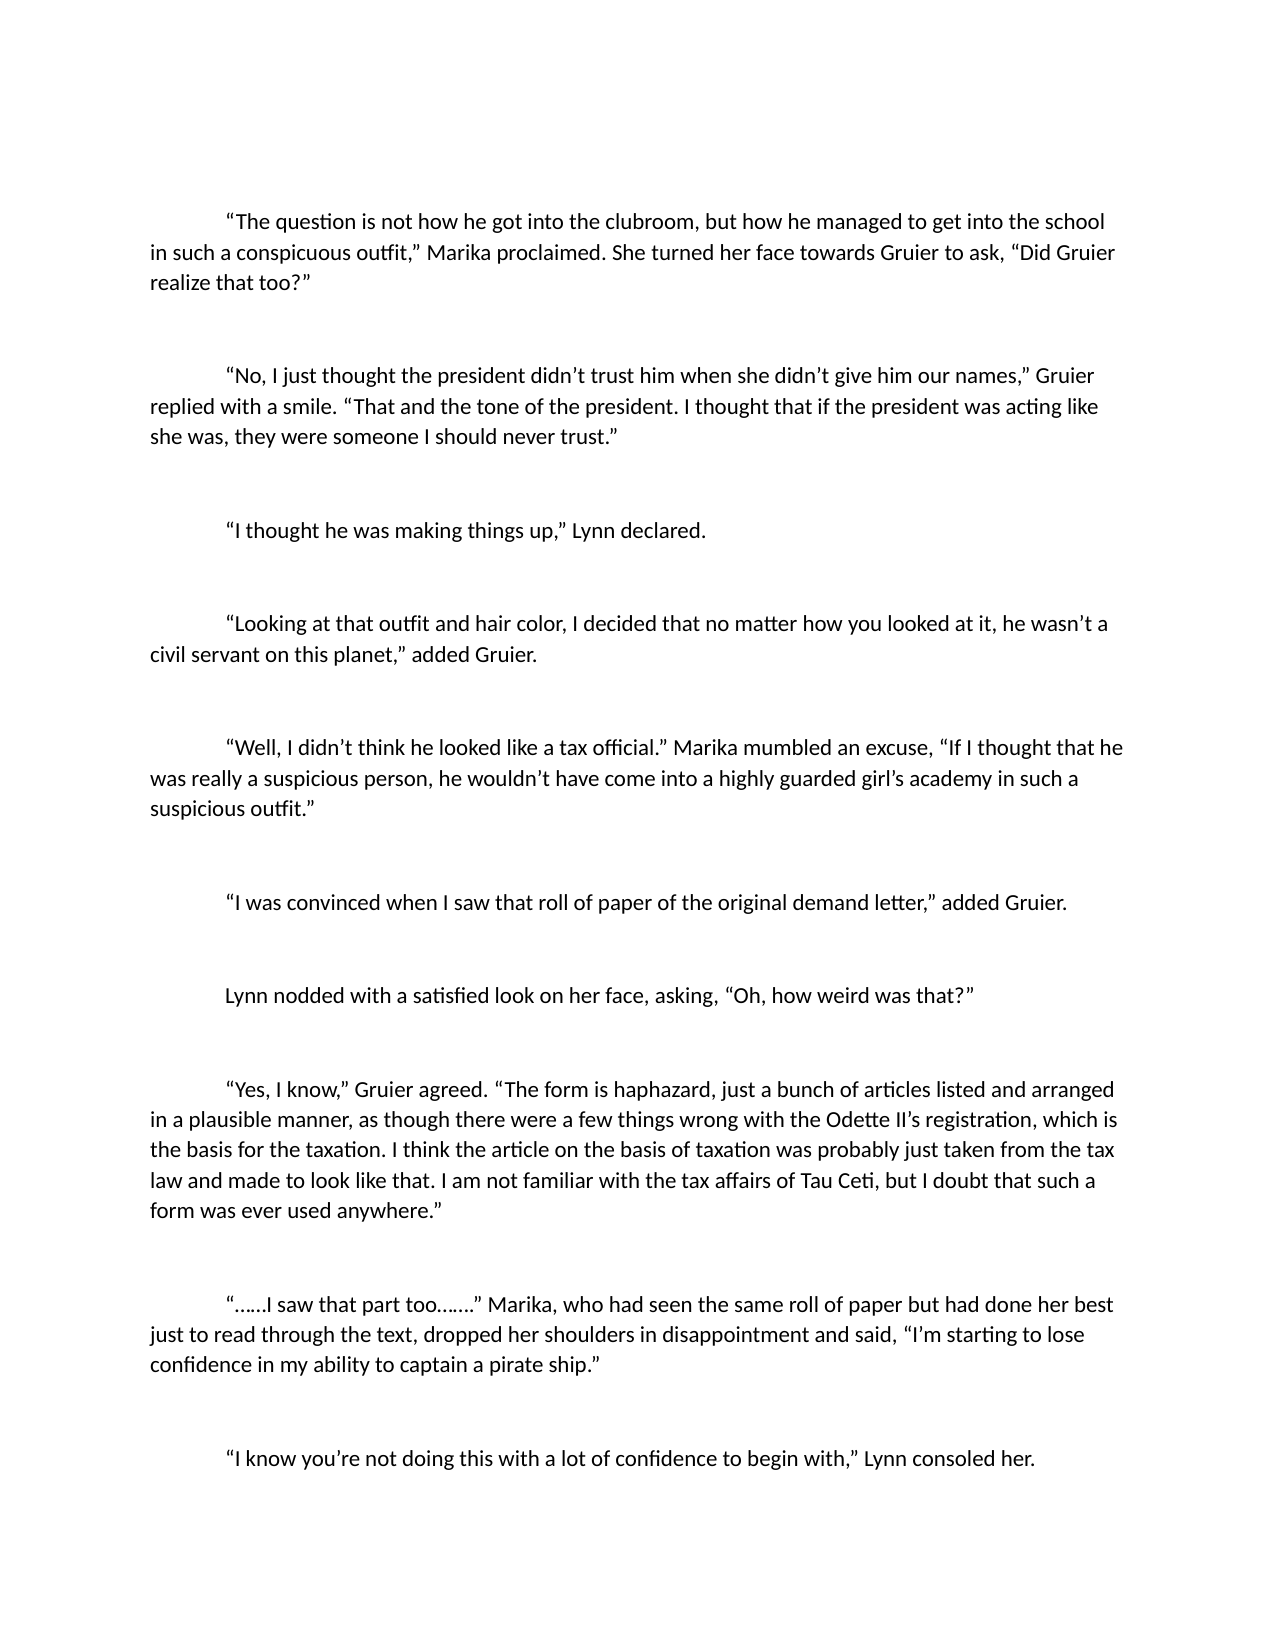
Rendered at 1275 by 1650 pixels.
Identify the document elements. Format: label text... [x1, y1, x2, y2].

text “The question is not how he got into the clubroom, but how he managed to get into the school in such a conspicuous outfit,” Marika proclaimed. She turned her face towards Gruier to ask, “Did Gruier realize that too?” [150, 207, 1125, 296]
text “I was convinced when I saw that roll of paper of the original demand letter,” added Gruier. [150, 888, 1125, 916]
text “No, I just thought the president didn’t trust him when she didn’t give him our names,” Gruier replied with a smile. “That and the tone of the president. I thought that if the president was acting like she was, they were someone I should never trust.” [150, 362, 1125, 450]
text “Well, I didn’t think he looked like a tax official.” Marika mumbled an excuse, “If I thought that he was really a suspicious person, he wouldn’t have come into a highly guarded girl’s academy in such a suspicious outfit.” [150, 733, 1125, 822]
text “I know you’re not doing this with a lot of confidence to begin with,” Lynn consoled her. [150, 1444, 1125, 1472]
text “I thought he was making things up,” Lynn declared. [150, 516, 1125, 544]
text “Yes, I know,” Gruier agreed. “The form is haphazard, just a bunch of articles listed and arranged in a plausible manner, as though there were a few things wrong with the Odette II’s registration, which is the basis for the taxation. I think the article on the basis of taxation was probably just taken from the tax law and made to look like that. I am not familiar with the tax affairs of Tau Ceti, but I doubt that such a form was ever used anywhere.” [150, 1075, 1125, 1224]
text Lynn nodded with a satisfied look on her face, asking, “Oh, how weird was that?” [150, 981, 1125, 1009]
text “Looking at that outfit and hair color, I decided that no matter how you looked at it, he wasn’t a civil servant on this planet,” added Gruier. [150, 609, 1125, 668]
text “……I saw that part too…….” Marika, who had seen the same roll of paper but had done her best just to read through the text, dropped her shoulders in disappointment and said, “I’m starting to lose confidence in my ability to captain a pirate ship.” [150, 1290, 1125, 1378]
